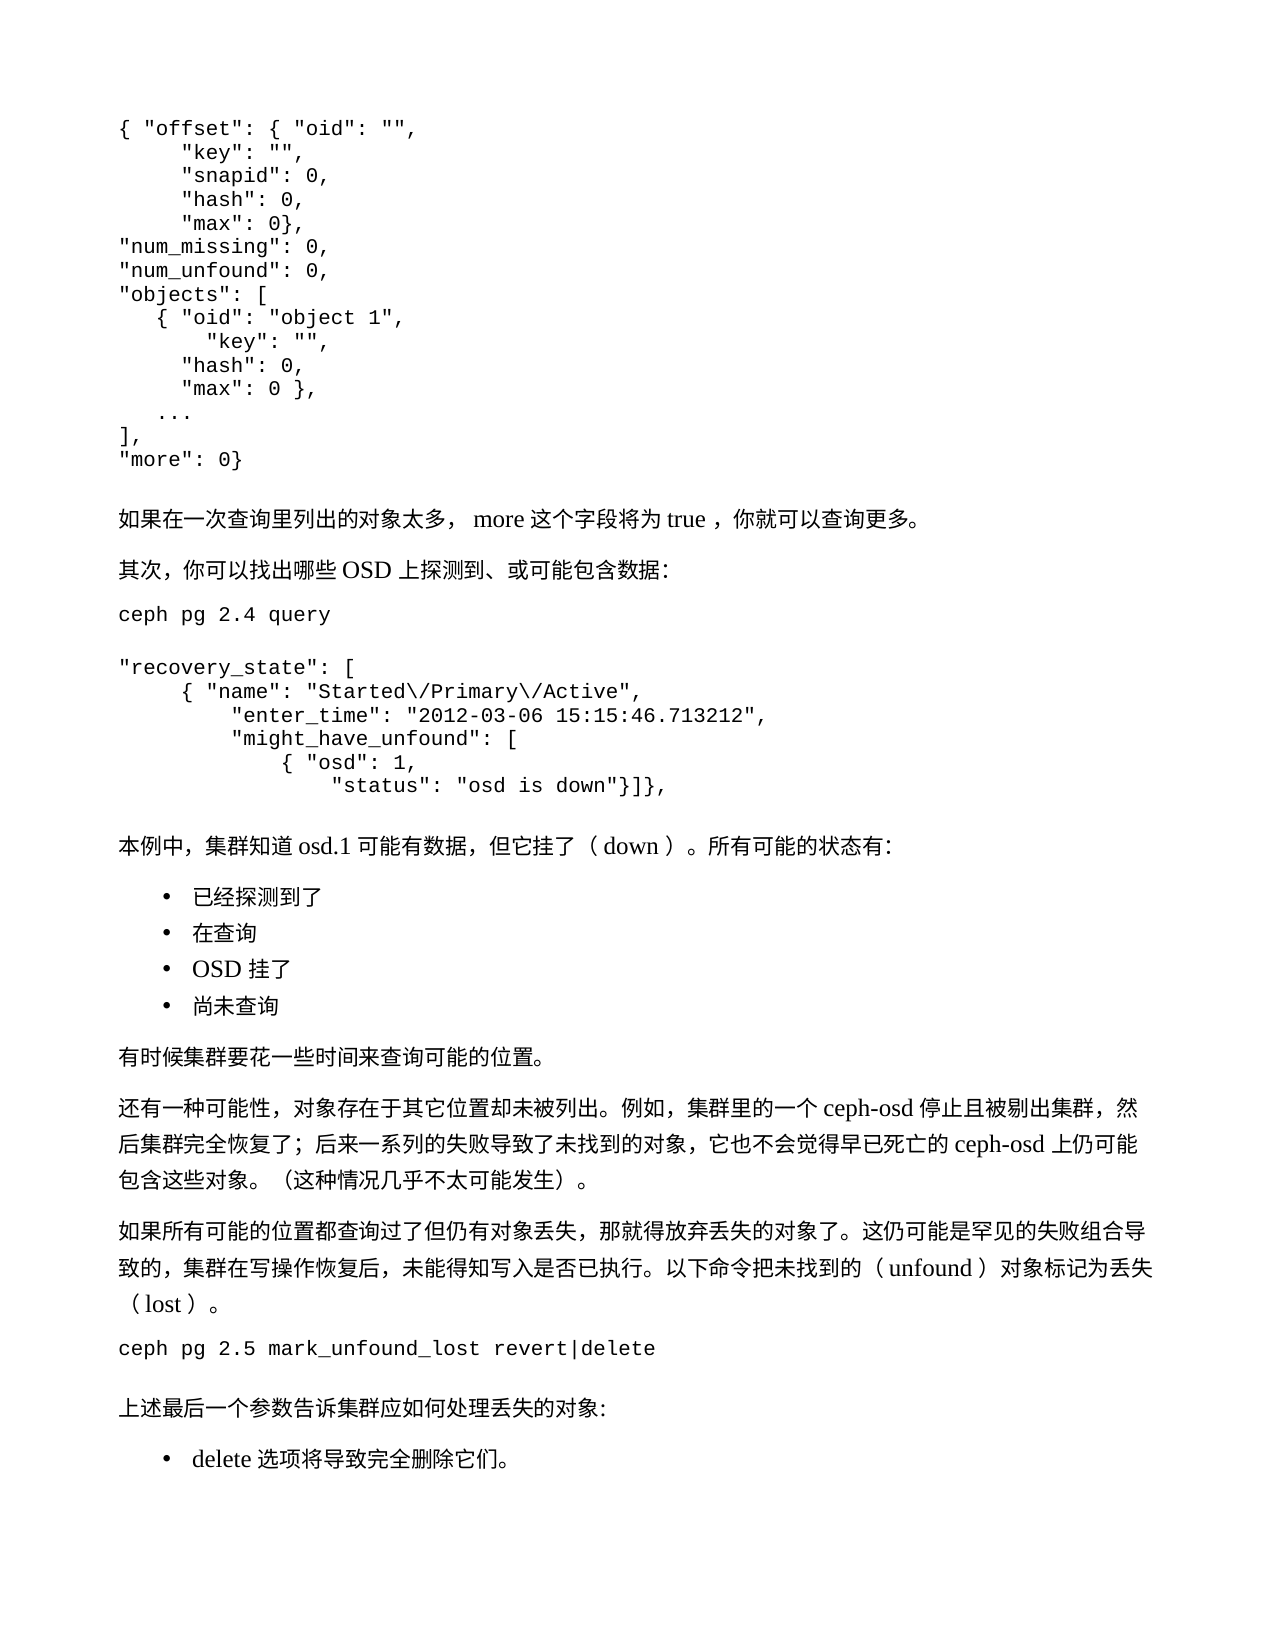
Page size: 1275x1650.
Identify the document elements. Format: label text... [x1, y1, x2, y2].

text "hash": 0, [118, 354, 1157, 378]
text "status": "osd is down"}]}, [118, 776, 1157, 799]
list 已经探测到了 [162, 879, 1157, 911]
text "more": 0} [118, 449, 1157, 473]
text ], [118, 426, 1157, 449]
text 上述最后一个参数告诉集群应如何处理丢失的对象: [118, 1391, 1157, 1423]
text 本例中，集群知道 osd.1 可能有数据，但它挂了（ down ）。所有可能的状态有： [118, 829, 1157, 860]
text ... [118, 402, 1157, 426]
text 有时候集群要花一些时间来查询可能的位置。 [118, 1039, 1157, 1071]
text 如果所有可能的位置都查询过了但仍有对象丢失，那就得放弃丢失的对象了。这仍可能是罕见的失败组合导致的，集群在写操作恢复后，未能得知写入是否已执行。以下命令把未找到的（ unfound ）对象标记为丢失（ lost ）。 [118, 1214, 1157, 1318]
text { "offset": { "oid": "", [118, 118, 1157, 142]
list 尚未查询 [162, 989, 1157, 1020]
text 还有一种可能性，对象存在于其它位置却未被列出。例如，集群里的一个 ceph-osd 停止且被剔出集群，然后集群完全恢复了；后来一系列的失败导致了未找到的对象，它也不会觉得早已死亡的 ceph-osd 上仍可能包含这些对象。（这种情况几乎不太可能发生）。 [118, 1091, 1157, 1195]
text { "oid": "object 1", [118, 307, 1157, 331]
list delete 选项将导致完全删除它们。 [162, 1442, 1157, 1473]
text "snapid": 0, [118, 165, 1157, 189]
text "might_have_unfound": [ [118, 728, 1157, 752]
text "objects": [ [118, 284, 1157, 307]
text "enter_time": "2012-03-06 15:15:46.713212", [118, 704, 1157, 728]
text { "name": "Started\/Primary\/Active", [118, 681, 1157, 704]
text "num_missing": 0, [118, 236, 1157, 260]
text "key": "", [118, 331, 1157, 354]
text "num_unfound": 0, [118, 260, 1157, 284]
text "hash": 0, [118, 189, 1157, 213]
text { "osd": 1, [118, 752, 1157, 776]
text "recovery_state": [ [118, 657, 1157, 681]
text ceph pg 2.4 query [118, 604, 1157, 628]
text 如果在一次查询里列出的对象太多， more 这个字段将为 true ，你就可以查询更多。 [118, 502, 1157, 534]
text 其次，你可以找出哪些 OSD 上探测到、或可能包含数据： [118, 553, 1157, 585]
text ceph pg 2.5 mark_unfound_lost revert|delete [118, 1338, 1157, 1361]
text "key": "", [118, 142, 1157, 165]
list 在查询 [162, 916, 1157, 948]
list OSD 挂了 [162, 952, 1157, 984]
text "max": 0}, [118, 213, 1157, 236]
text "max": 0 }, [118, 378, 1157, 402]
